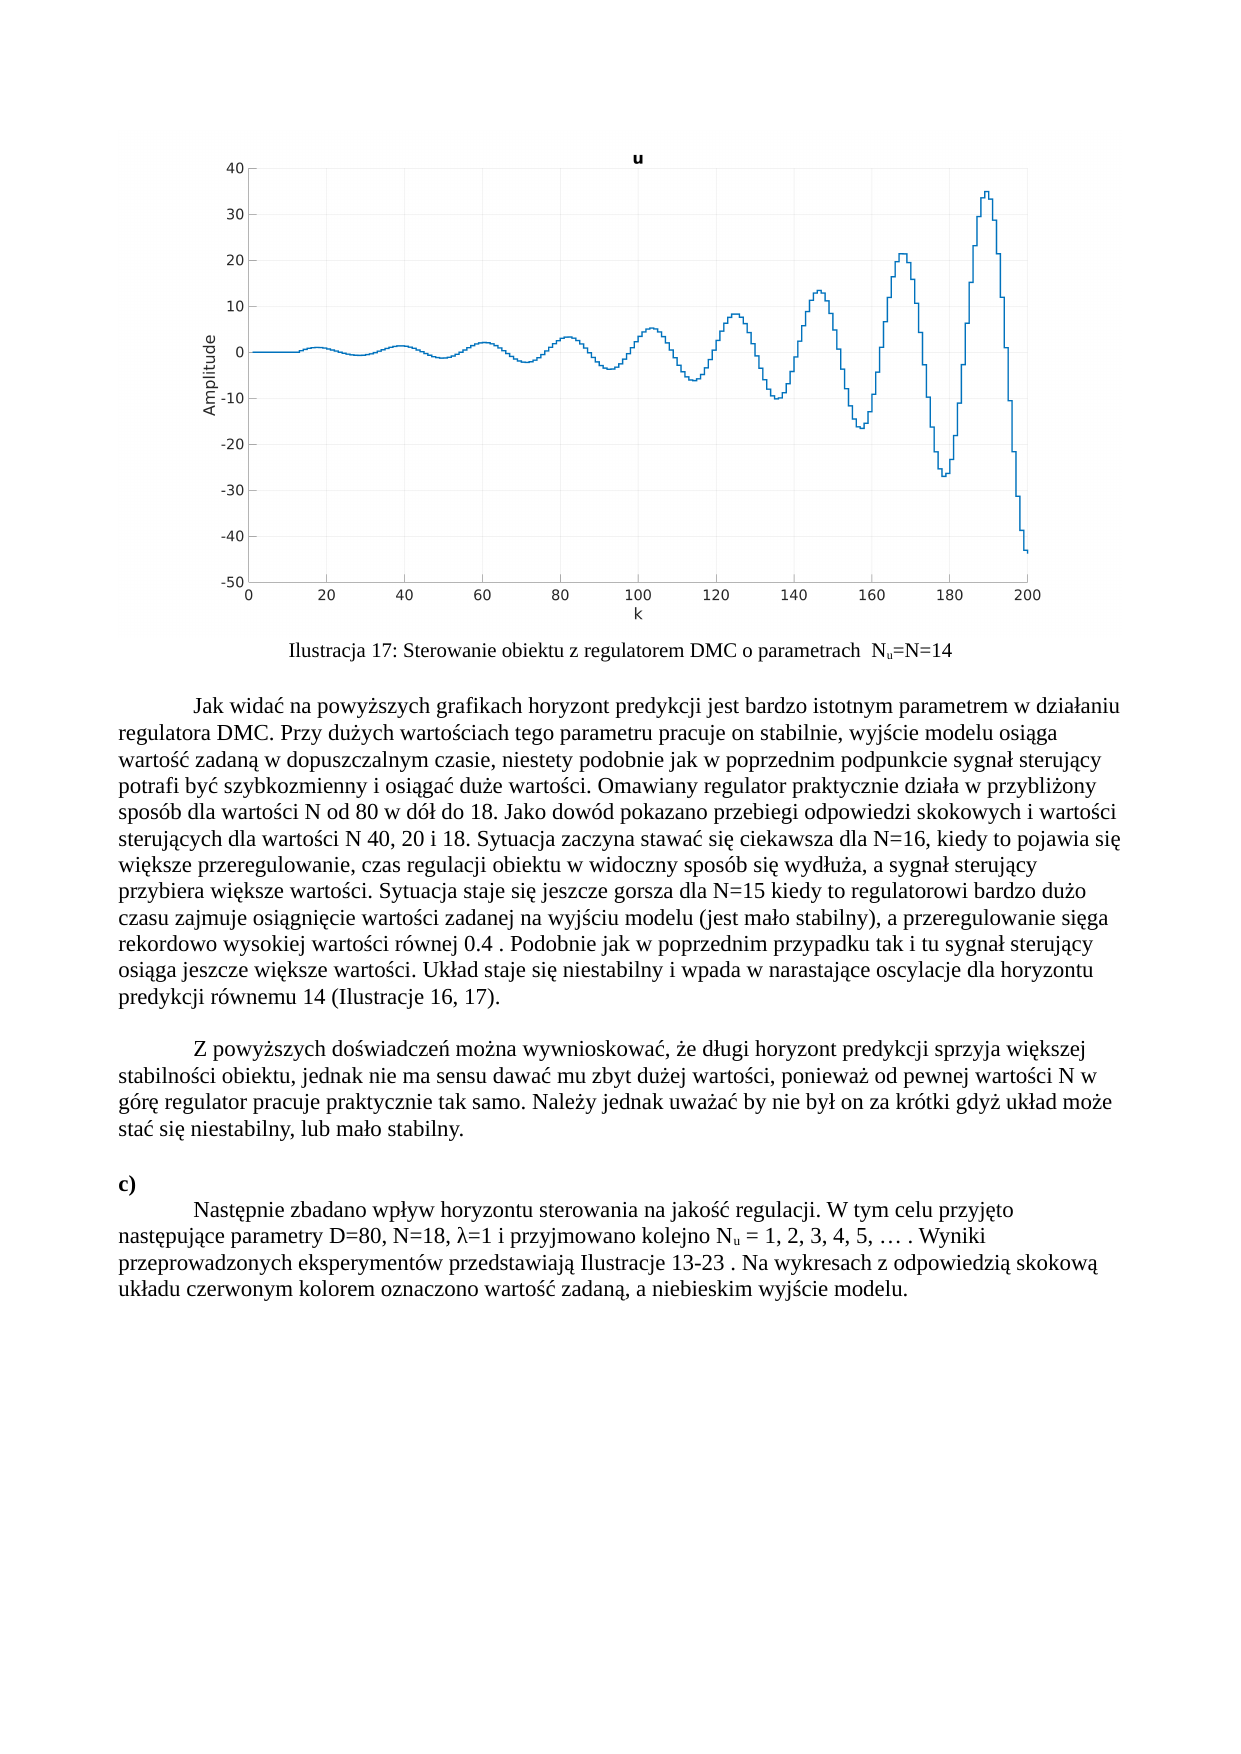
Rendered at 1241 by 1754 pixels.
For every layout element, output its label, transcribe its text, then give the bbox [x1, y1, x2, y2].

text Z powyższych doświadczeń można wywnioskować, że długi horyzont predykcji sprzyja większej stabilności obiektu, jednak nie ma sensu dawać mu zbyt dużej wartości, ponieważ od pewnej wartości N w górę regulator pracuje praktycznie tak samo. Należy jednak uważać by nie był on za krótki gdyż układ może stać się niestabilny, lub mało stabilny. [118, 1036, 1122, 1141]
text c) [118, 1170, 1122, 1196]
text Następnie zbadano wpływ horyzontu sterowania na jakość regulacji. W tym celu przyjęto następujące parametry D=80, N=18, λ=1 i przyjmowano kolejno Nu = 1, 2, 3, 4, 5, … . Wyniki przeprowadzonych eksperymentów przedstawiają Ilustracje 13-23 . Na wykresach z odpowiedzią skokową układu czerwonym kolorem oznaczono wartość zadaną, a niebieskim wyjście modelu. [118, 1196, 1122, 1301]
picture [118, 130, 1123, 638]
text Ilustracja 17: Sterowanie obiektu z regulatorem DMC o parametrach Nu=N=14 [118, 638, 1122, 662]
text Jak widać na powyższych grafikach horyzont predykcji jest bardzo istotnym parametrem w działaniu regulatora DMC. Przy dużych wartościach tego parametru pracuje on stabilnie, wyjście modelu osiąga wartość zadaną w dopuszczalnym czasie, niestety podobnie jak w poprzednim podpunkcie sygnał sterujący potrafi być szybkozmienny i osiągać duże wartości. Omawiany regulator praktycznie działa w przybliżony sposób dla wartości N od 80 w dół do 18. Jako dowód pokazano przebiegi odpowiedzi skokowych i wartości sterujących dla wartości N 40, 20 i 18. Sytuacja zaczyna stawać się ciekawsza dla N=16, kiedy to pojawia się większe przeregulowanie, czas regulacji obiektu w widoczny sposób się wydłuża, a sygnał sterujący przybiera większe wartości. Sytuacja staje się jeszcze gorsza dla N=15 kiedy to regulatorowi bardzo dużo czasu zajmuje osiągnięcie wartości zadanej na wyjściu modelu (jest mało stabilny), a przeregulowanie sięga rekordowo wysokiej wartości równej 0.4 . Podobnie jak w poprzednim przypadku tak i tu sygnał sterujący osiąga jeszcze większe wartości. Układ staje się niestabilny i wpada w narastające oscylacje dla horyzontu predykcji równemu 14 (Ilustracje 16, 17). [118, 691, 1122, 1009]
